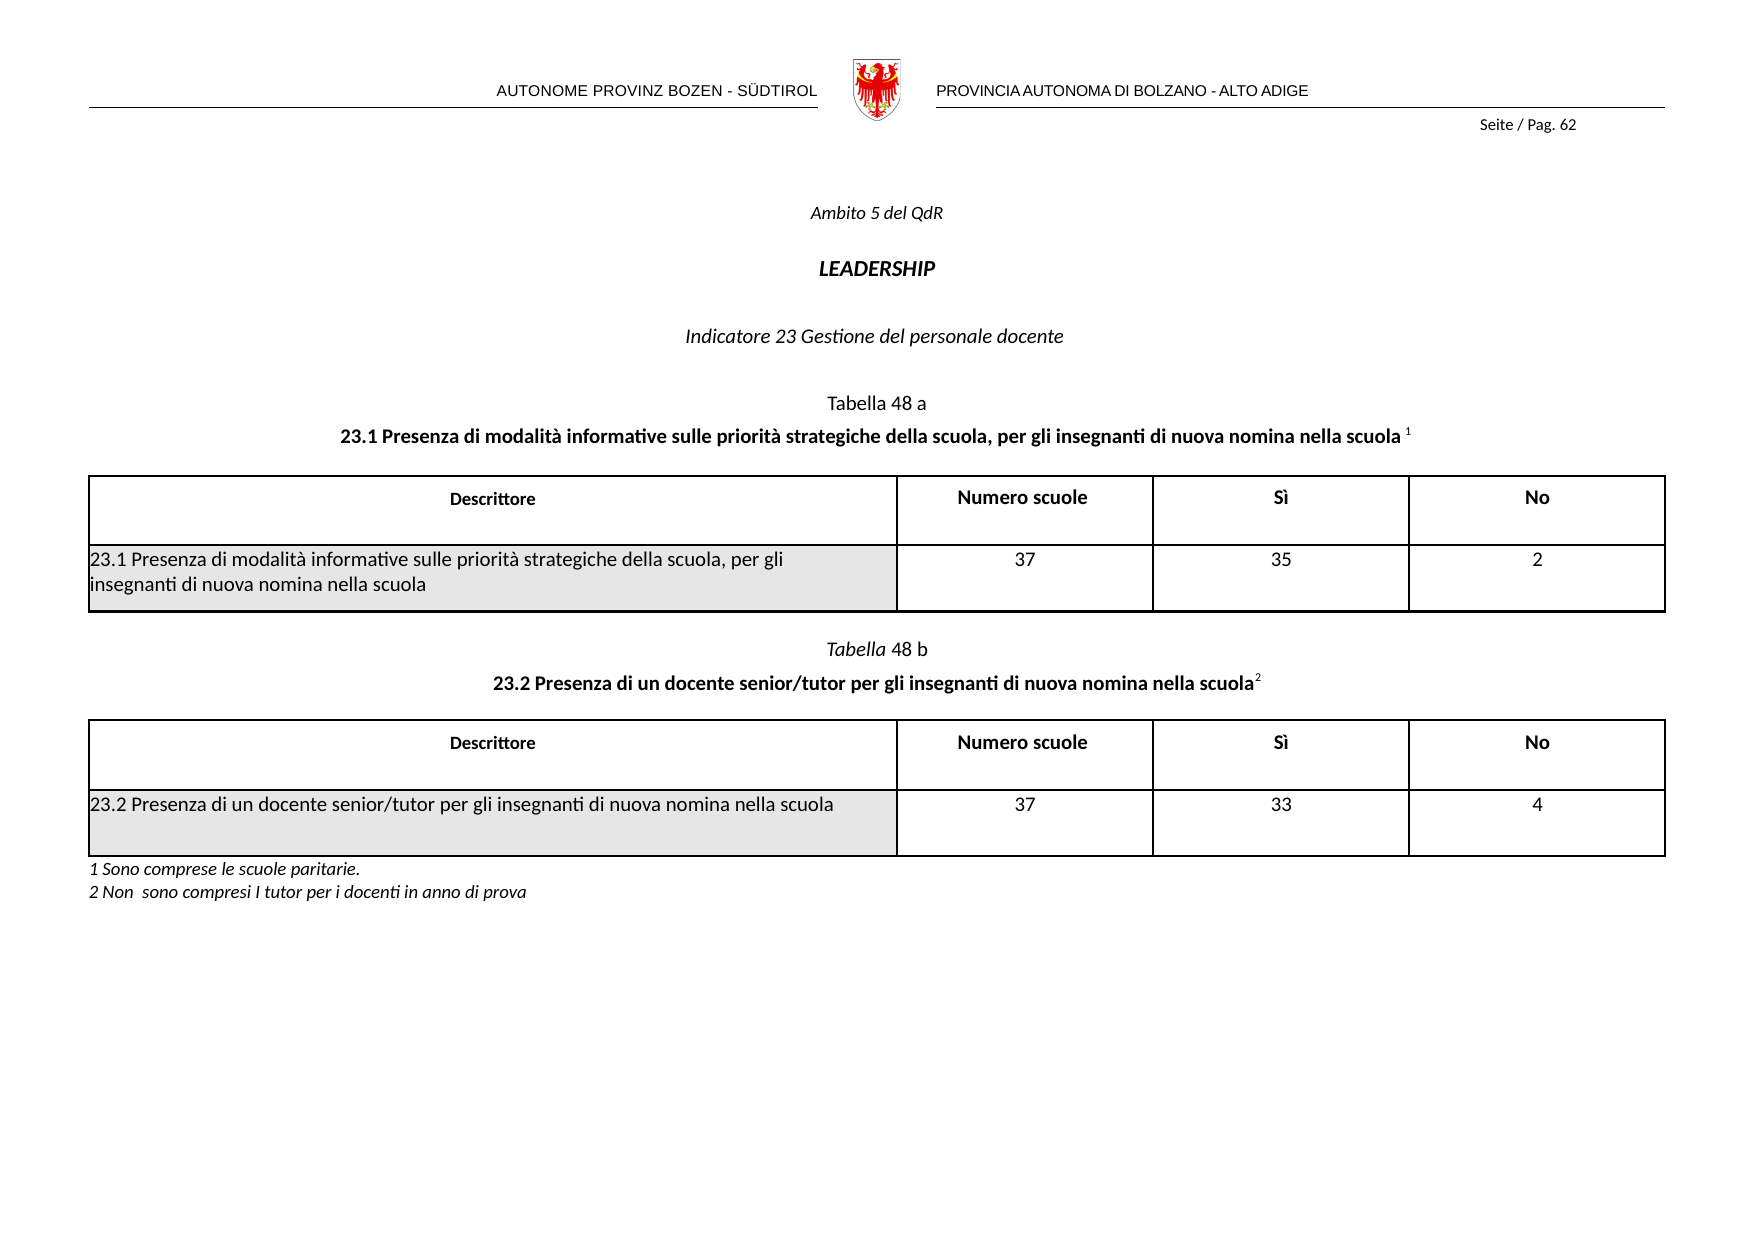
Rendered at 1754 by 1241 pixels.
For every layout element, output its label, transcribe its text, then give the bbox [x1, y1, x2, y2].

table_cell 23.2 Presenza di un docente senior/tutor per gli insegnanti di nuova nomina nella scuola [90, 791, 896, 855]
text 23.1 Presenza di modalità informative sulle priorità strategiche della scuola, per gli insegnanti di nuova nomina nella scuola 1 [95, 416, 1659, 449]
table_header Numero scuole [898, 477, 1152, 544]
table_cell 35 [1154, 546, 1408, 610]
text 23.2 Presenza di un docente senior/tutor per gli insegnanti di nuova nomina nella scuola2 [95, 662, 1659, 695]
table_header No [1410, 721, 1664, 789]
table_header Descrittore [90, 721, 896, 789]
text Tabella 48 a [95, 382, 1659, 416]
text Indicatore 23 Gestione del personale docente [95, 316, 1659, 349]
table_cell 4 [1410, 791, 1664, 855]
table_cell 2 [1410, 546, 1664, 610]
table_header Numero scuole [898, 721, 1152, 789]
table_cell 37 [898, 791, 1152, 855]
picture [853, 59, 901, 121]
text 2 Non sono compresi I tutor per i docenti in anno di prova [88, 880, 1665, 903]
text Ambito 5 del QdR [88, 201, 1665, 224]
text 1 Sono comprese le scuole paritarie. [88, 857, 1665, 880]
table_header No [1410, 477, 1664, 544]
table_cell 37 [898, 546, 1152, 610]
table_header Sì [1154, 477, 1408, 544]
table_header Sì [1154, 721, 1408, 789]
table_header Descrittore [90, 477, 896, 544]
text Tabella 48 b [88, 636, 1665, 662]
text LEADERSHIP [95, 249, 1659, 282]
table_cell 23.1 Presenza di modalità informative sulle priorità strategiche della scuola, per gli insegnanti di nuova nomina nella scuola [90, 546, 896, 610]
table_cell 33 [1154, 791, 1408, 855]
